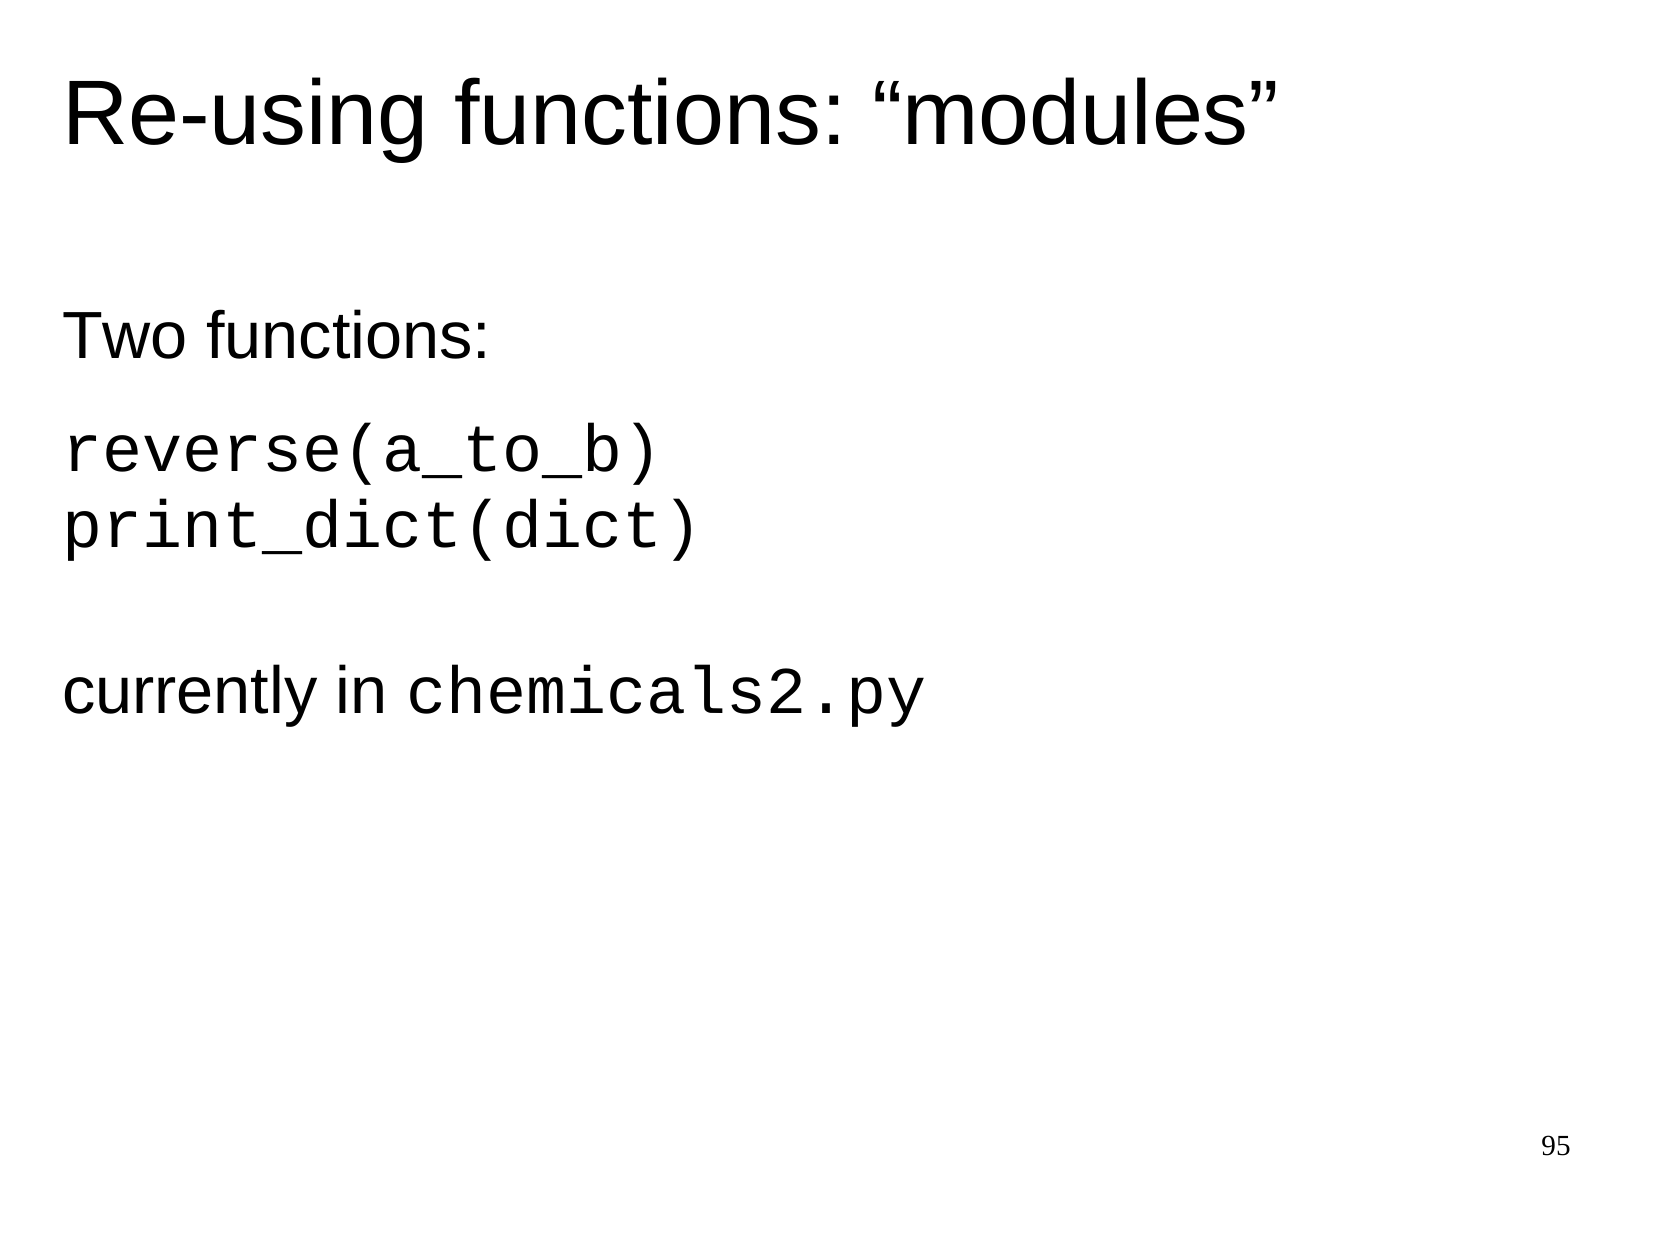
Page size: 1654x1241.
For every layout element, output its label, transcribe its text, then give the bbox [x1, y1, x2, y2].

text_box Two functions: [59, 295, 495, 377]
text_box reverse(a_to_b) print_dict(dict) [59, 413, 706, 571]
text_box currently in chemicals2.py [59, 649, 930, 737]
text_box Re-using functions: “modules” [59, 59, 1285, 168]
